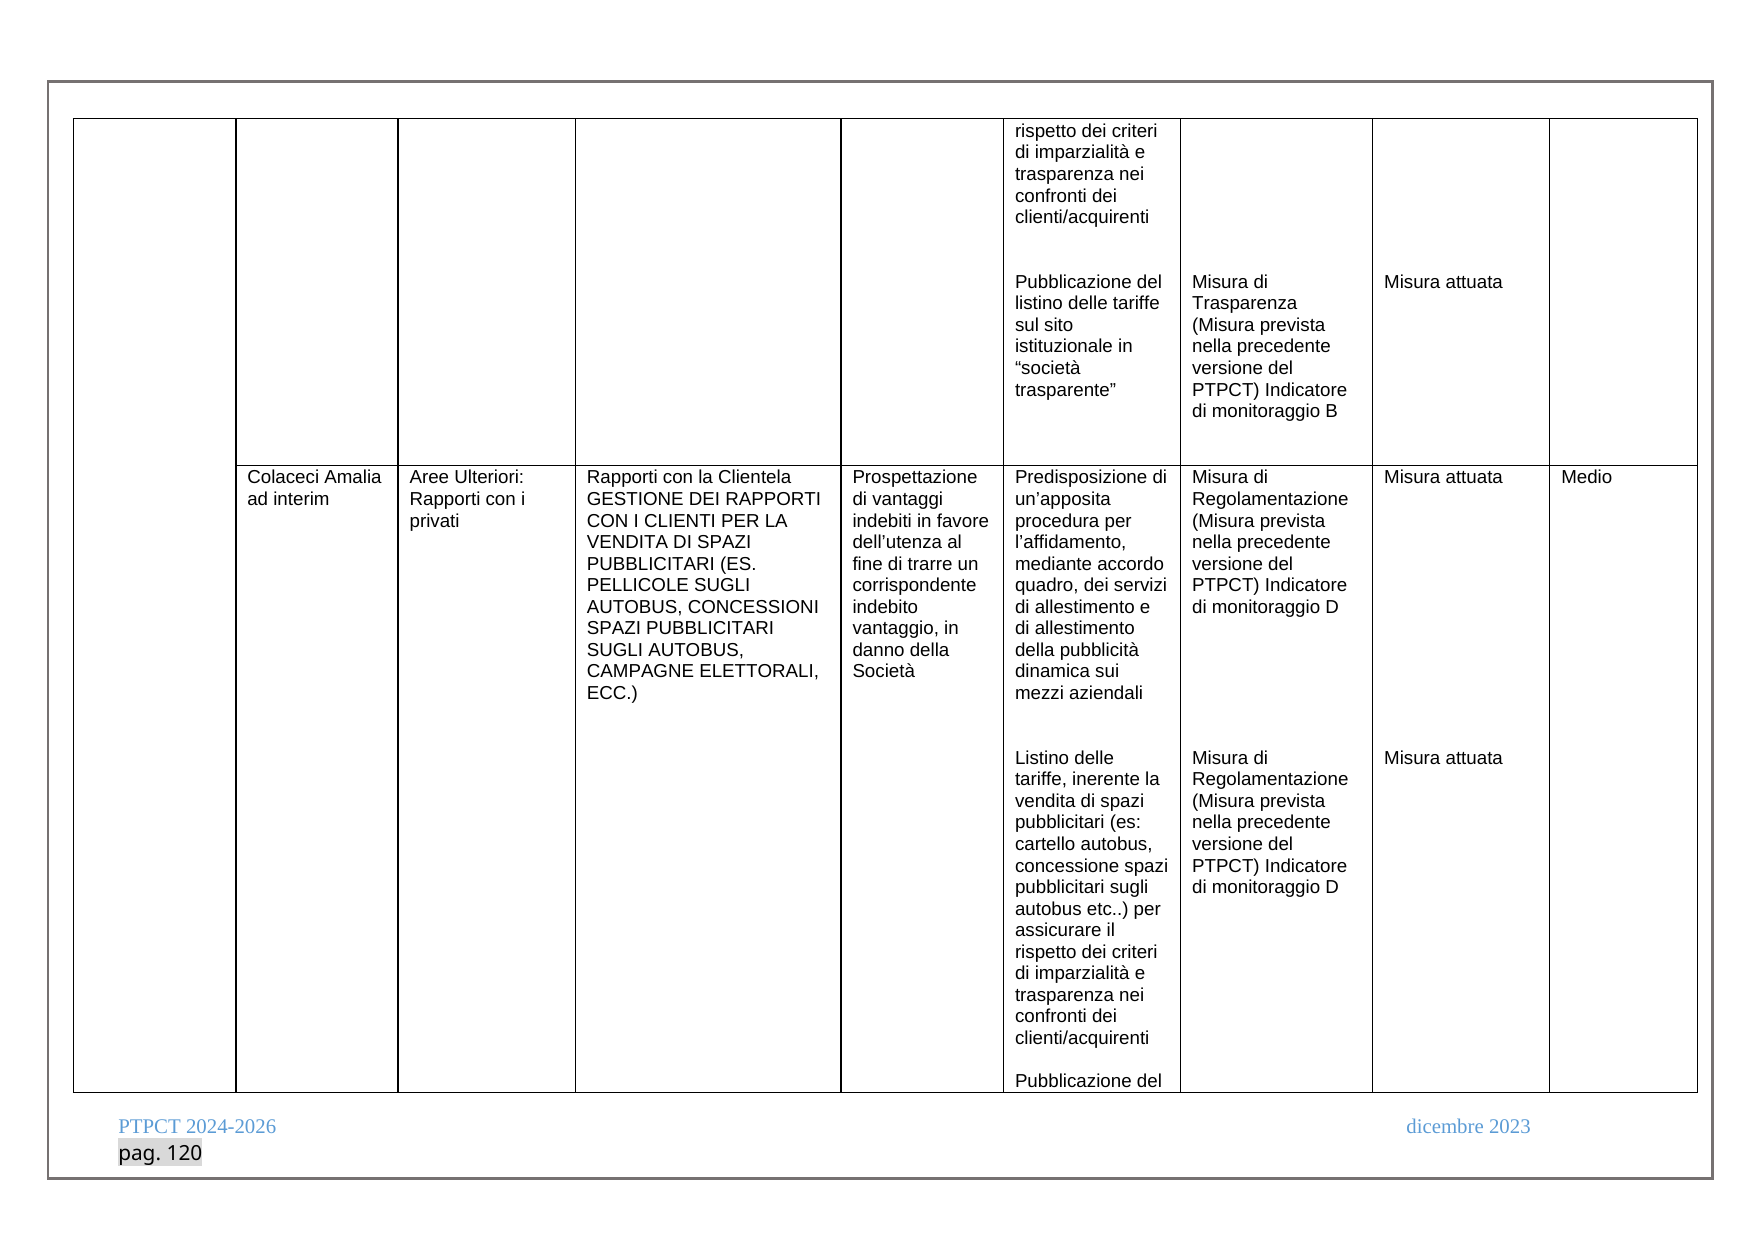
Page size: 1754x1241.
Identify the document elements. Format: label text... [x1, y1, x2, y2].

table_cell [1550, 119, 1697, 465]
table_cell Colaceci Amalia ad interim [237, 466, 397, 1092]
table_cell [842, 119, 1003, 465]
table_cell Aree Ulteriori: Rapporti con i privati [399, 466, 575, 1092]
table_cell [74, 119, 235, 1092]
table_cell Misura attuata [1373, 119, 1549, 465]
table_cell [237, 119, 397, 465]
table_cell Medio [1550, 466, 1697, 1092]
table_cell [576, 119, 840, 465]
table_cell Misura di Trasparenza (Misura prevista nella precedente versione del PTPCT) Indicatore di monitoraggio B [1181, 119, 1372, 465]
table_cell Predisposizione di un’apposita procedura per l’affidamento, mediante accordo quadro, dei servizi di allestimento e di allestimento della pubblicità dinamica sui mezzi aziendali Listino delle tariffe, inerente la vendita di spazi pubblicitari (es: cartello autobus, concessione spazi pubblicitari sugli autobus etc..) per assicurare il rispetto dei criteri di imparzialità e trasparenza nei confronti dei clienti/acquirenti Pubblicazione del [1004, 466, 1180, 1092]
table_cell rispetto dei criteri di imparzialità e trasparenza nei confronti dei clienti/acquirenti Pubblicazione del listino delle tariffe sul sito istituzionale in “società trasparente” [1004, 119, 1180, 465]
table_cell [399, 119, 575, 465]
table_cell Rapporti con la Clientela GESTIONE DEI RAPPORTI CON I CLIENTI PER LA VENDITA DI SPAZI PUBBLICITARI (ES. PELLICOLE SUGLI AUTOBUS, CONCESSIONI SPAZI PUBBLICITARI SUGLI AUTOBUS, CAMPAGNE ELETTORALI, ECC.) [576, 466, 840, 1092]
table_cell Misura attuata Misura attuata [1373, 466, 1549, 1092]
table_cell Prospettazione di vantaggi indebiti in favore dell’utenza al fine di trarre un corrispondente indebito vantaggio, in danno della Società [842, 466, 1003, 1092]
table_cell Misura di Regolamentazione (Misura prevista nella precedente versione del PTPCT) Indicatore di monitoraggio D Misura di Regolamentazione (Misura prevista nella precedente versione del PTPCT) Indicatore di monitoraggio D [1181, 466, 1372, 1092]
